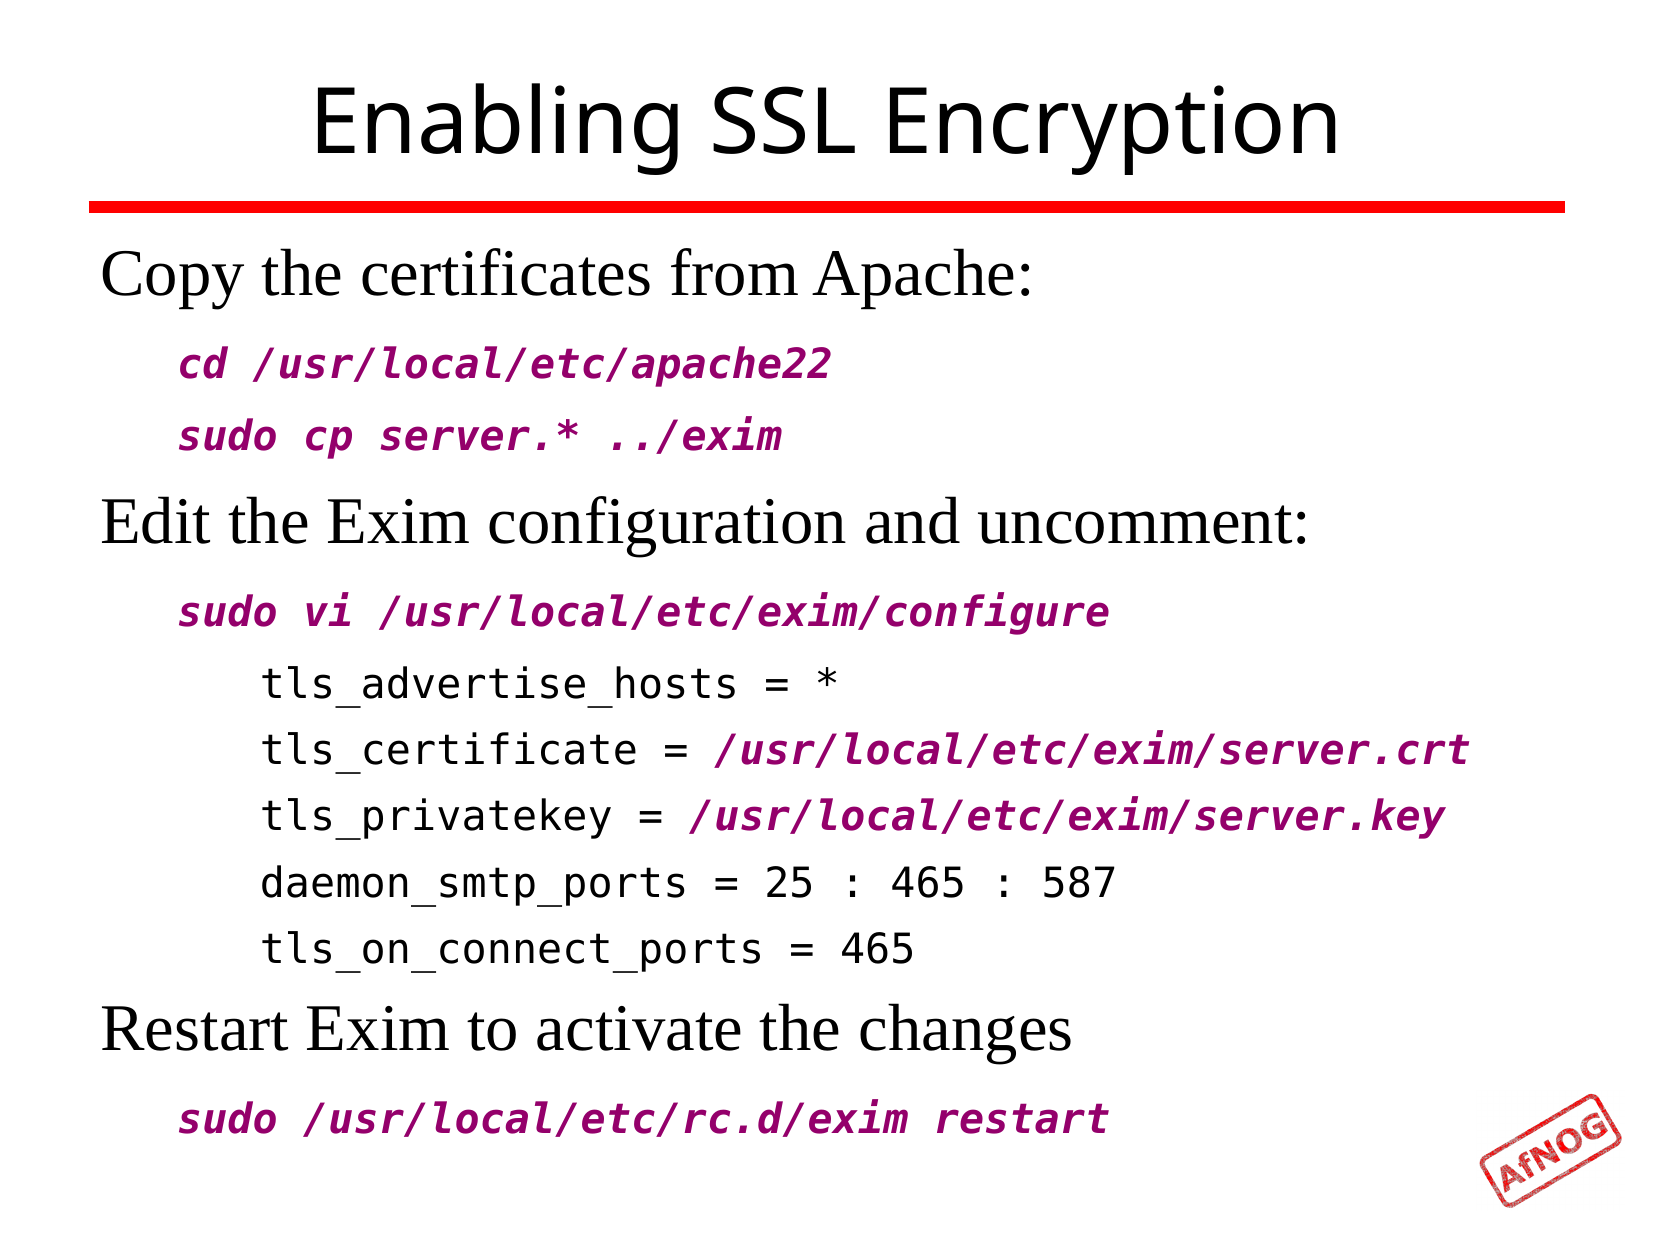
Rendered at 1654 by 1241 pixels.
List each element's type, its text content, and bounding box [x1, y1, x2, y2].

title Enabling SSL Encryption [88, 29, 1565, 207]
picture [1476, 1090, 1625, 1211]
list Copy the certificates from Apache: cd /usr/local/etc/apache22 sudo cp server.* ../exim Edit the Exim configuration and uncomment: sudo vi /usr/local/etc/exim/configure tls_advertise_hosts = * tls_certificate = /usr/local/etc/exim/server.crt tls_privatekey = /usr/local/etc/exim/server.key daemon_smtp_ports = 25 : 465 : 587 tls_on_connect_ports = 465 Restart Exim to activate the changes sudo /usr/local/etc/rc.d/exim restart [82, 236, 1571, 1143]
